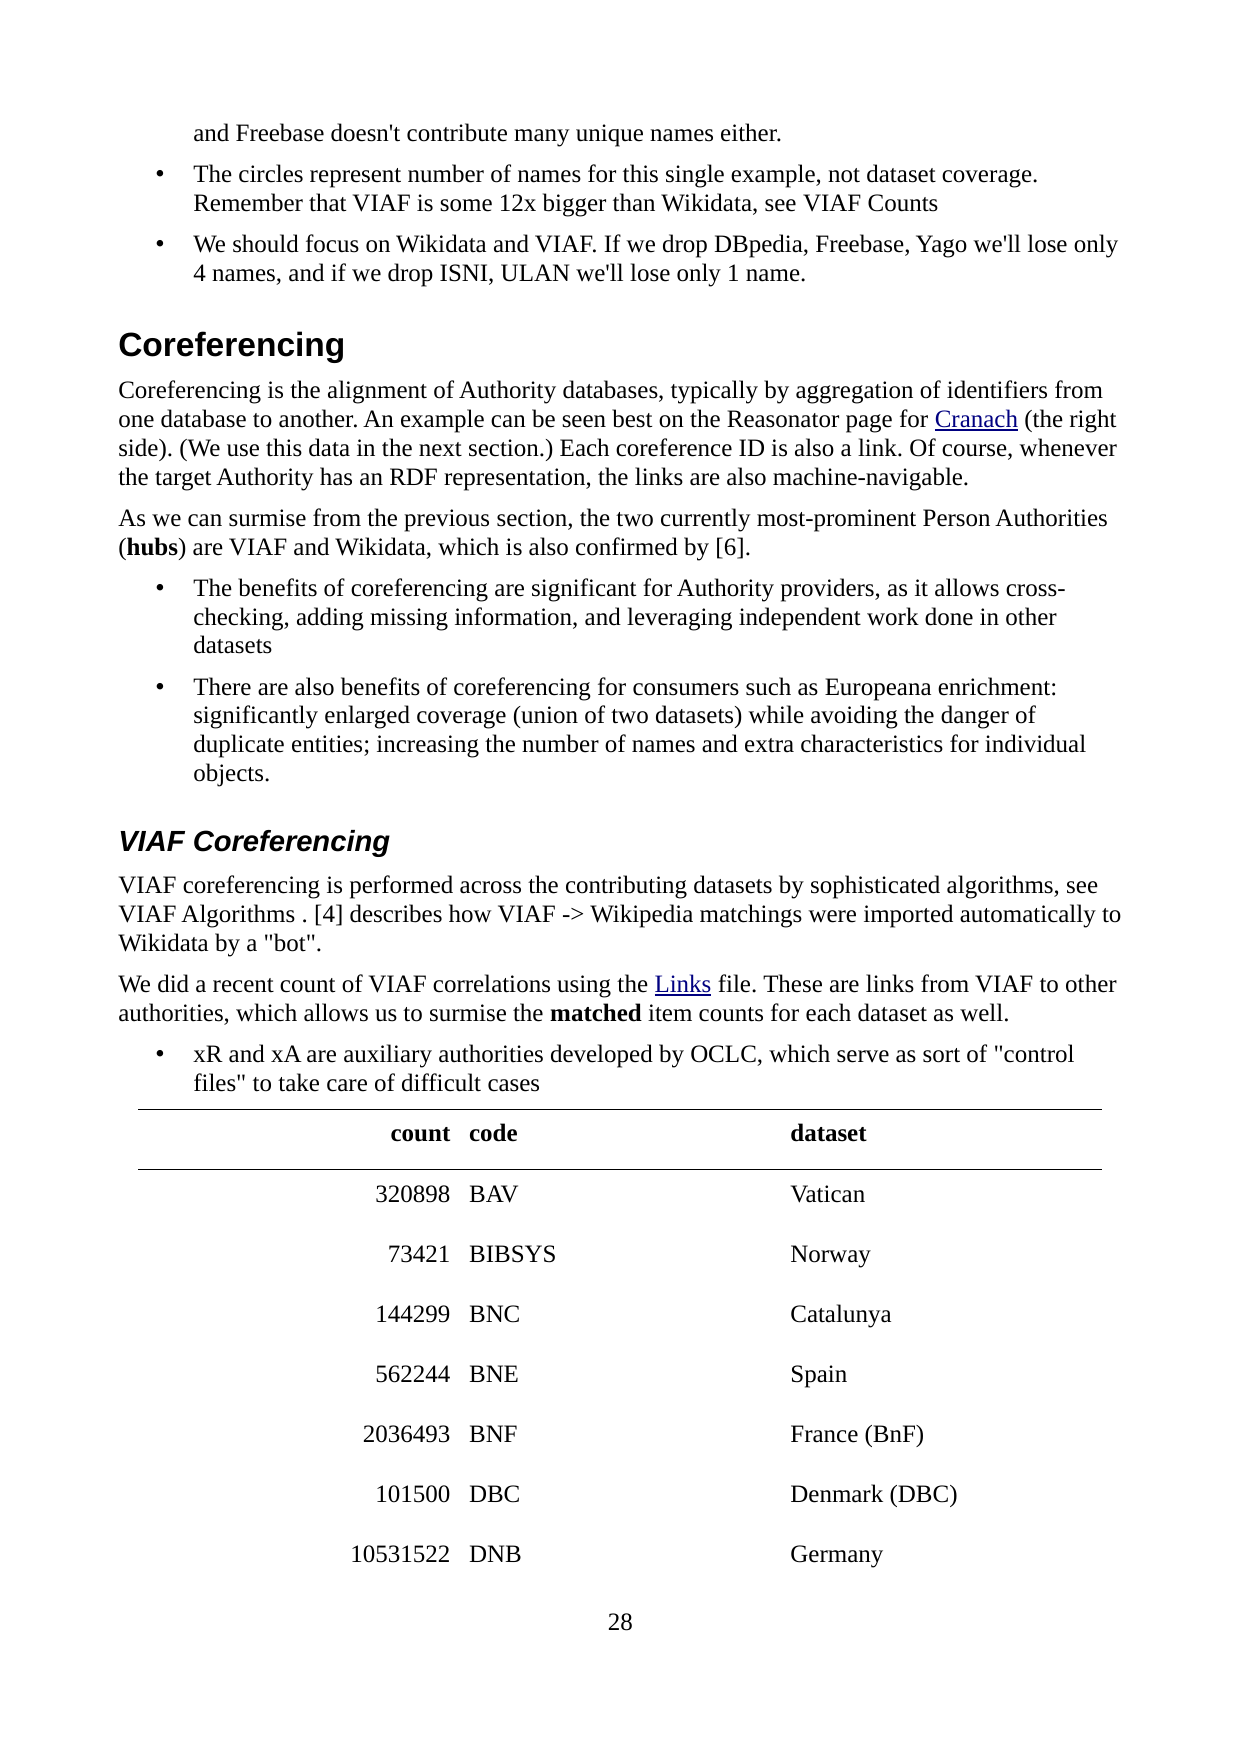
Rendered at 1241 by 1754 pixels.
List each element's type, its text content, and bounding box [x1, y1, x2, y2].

text VIAF coreferencing is performed across the contributing datasets by sophisticated algorithms, see VIAF Algorithms. [4.] describes how VIAF -> Wikipedia matchings were imported automatically to Wikidata by a "bot". [118, 870, 1122, 957]
table_header count [138, 1110, 459, 1169]
subtitle VIAF Coreferencing [118, 824, 1122, 858]
text Coreferencing is the alignment of Authority databases, typically by aggregation of identifiers from one database to another. An example can be seen best on the Reasonator page for Cranach (the right side). (We use this data in the next section.) Each coreference ID is also a link. Of course, whenever the target Authority has an RDF representation, the links are also machine-navigable. [118, 376, 1122, 491]
list The benefits of coreferencing are significant for Authority providers, as it allows cross-checking, adding missing information, and leveraging independent work done in other datasets [156, 573, 1122, 659]
table_cell France (BnF) [781, 1409, 1102, 1469]
table_cell 101500 [138, 1469, 459, 1529]
table_cell BAV [460, 1170, 781, 1229]
table_cell BNC [460, 1289, 781, 1349]
list xR and xA are auxiliary authorities developed by OCLC, which serve as sort of "control files" to take care of difficult cases [156, 1039, 1122, 1097]
table_cell DNB [460, 1529, 781, 1577]
table_cell 562244 [138, 1349, 459, 1409]
table_cell Denmark (DBC) [781, 1469, 1102, 1529]
list There are also benefits of coreferencing for consumers such as Europeana enrichment: significantly enlarged coverage (union of two datasets) while avoiding the danger of duplicate entities; increasing the number of names and extra characteristics for individual objects. [156, 672, 1122, 787]
text As we can surmise from the previous section, the two currently most-prominent Person Authorities (hubs) are VIAF and Wikidata, which is also confirmed by [6.]. [118, 503, 1122, 561]
table_cell Norway [781, 1229, 1102, 1289]
table_cell BNE [460, 1349, 781, 1409]
table_cell 2036493 [138, 1409, 459, 1469]
table_cell Spain [781, 1349, 1102, 1409]
table_cell BIBSYS [460, 1229, 781, 1289]
table_cell Vatican [781, 1170, 1102, 1229]
text We did a recent count of VIAF correlations using the Links file. These are links from VIAF to other authorities, which allows us to surmise the matched item counts for each dataset as well. [118, 969, 1122, 1027]
list and Freebase doesn't contribute many unique names either. [156, 118, 1122, 147]
list We should focus on Wikidata and VIAF. If we drop DBpedia, Freebase, Yago we'll lose only 4 names, and if we drop ISNI, ULAN we'll lose only 1 name. [156, 229, 1122, 287]
table_cell 73421 [138, 1229, 459, 1289]
subtitle Coreferencing [118, 324, 1122, 363]
table_cell 10531522 [138, 1529, 459, 1577]
table_cell DBC [460, 1469, 781, 1529]
table_cell BNF [460, 1409, 781, 1469]
table_header dataset [781, 1110, 1102, 1169]
list The circles represent number of names for this single example, not dataset coverage. Remember that VIAF is some 12x bigger than Wikidata, see VIAF Counts [156, 159, 1122, 217]
table_cell Catalunya [781, 1289, 1102, 1349]
table_header code [460, 1110, 781, 1169]
table_cell 320898 [138, 1170, 459, 1229]
table_cell Germany [781, 1529, 1102, 1577]
table_cell 144299 [138, 1289, 459, 1349]
